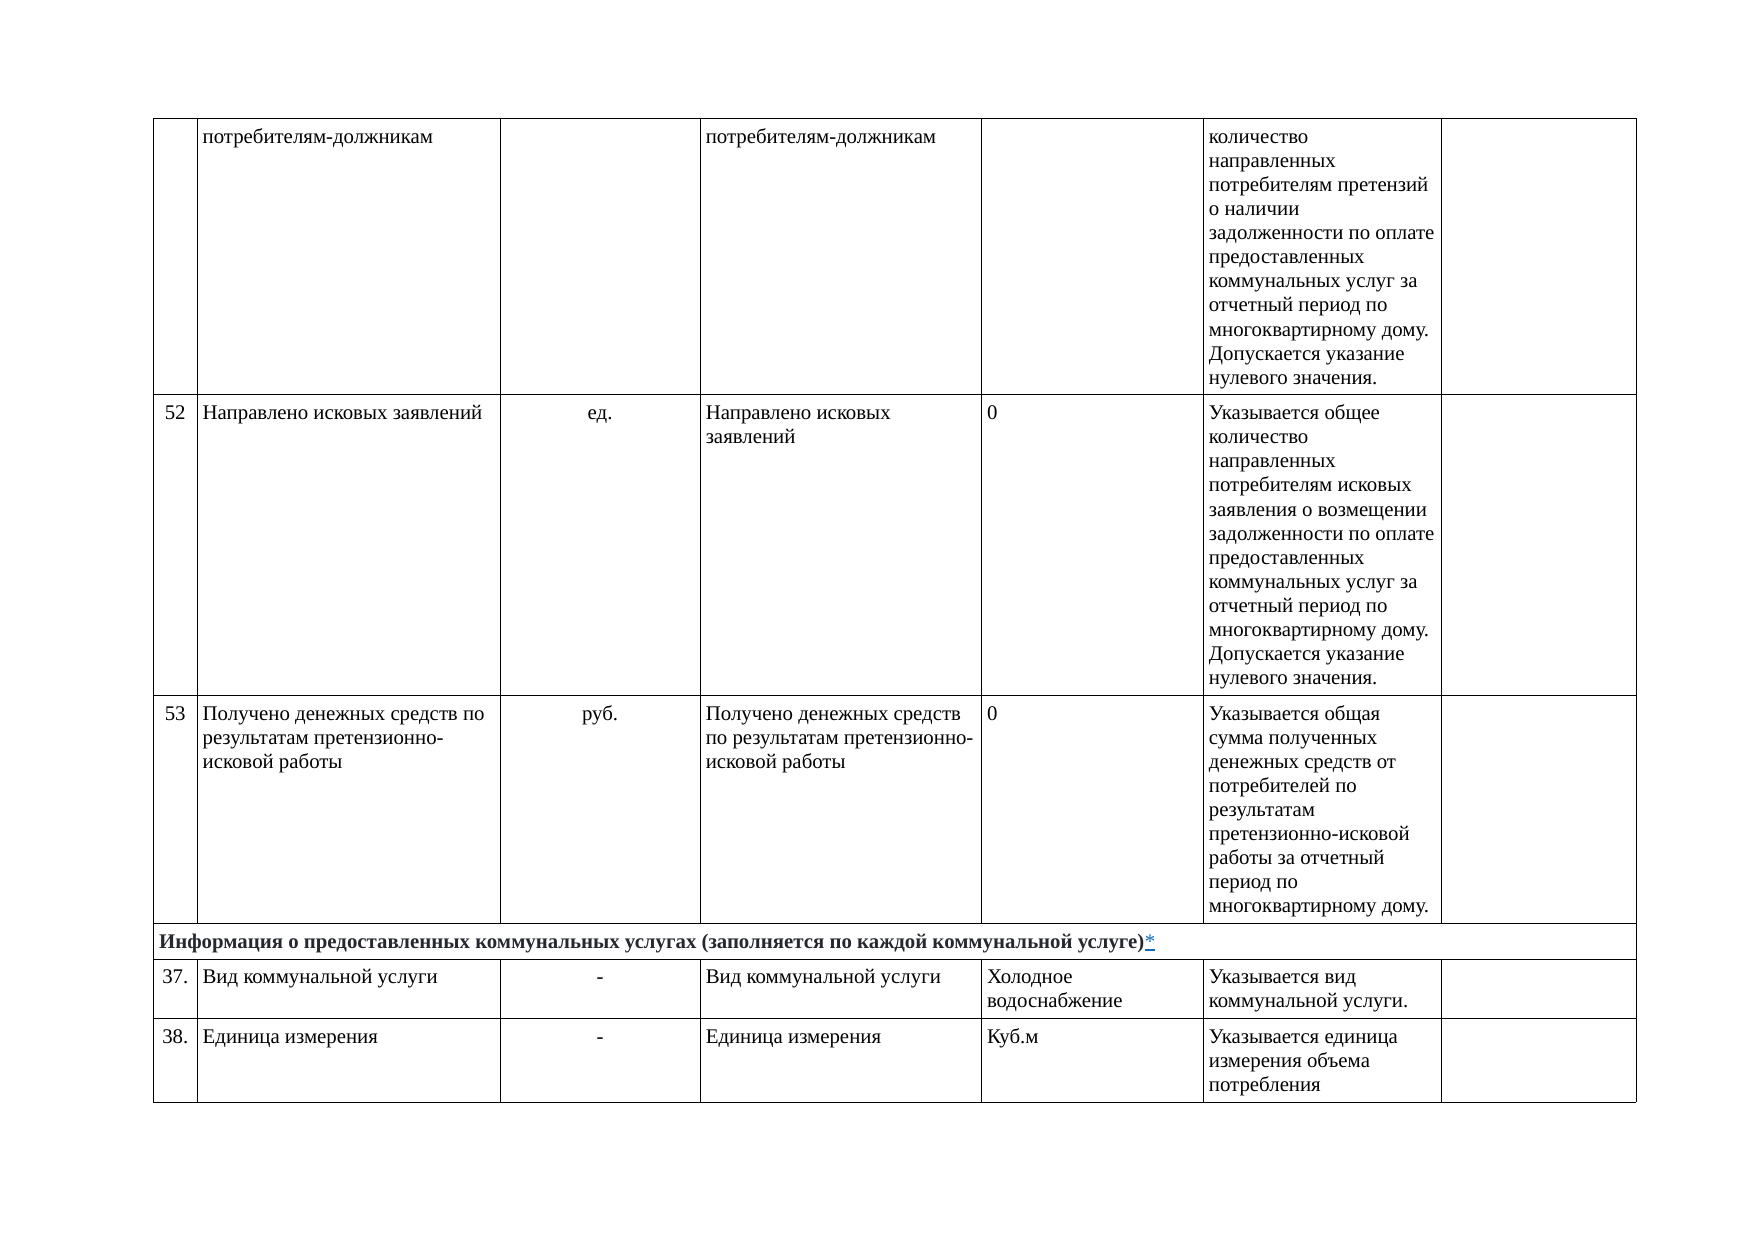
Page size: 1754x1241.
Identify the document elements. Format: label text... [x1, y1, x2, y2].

table_cell Единица измерения [701, 1019, 981, 1102]
table_cell [154, 119, 197, 394]
table_cell 0 [982, 696, 1203, 923]
table_cell Вид коммунальной услуги [701, 960, 981, 1018]
table_cell 53 [154, 696, 197, 923]
table_cell Направлено исковых заявлений [701, 395, 981, 695]
table_cell Указывается общая сумма полученных денежных средств от потребителей по результатам претензионно-исковой работы за отчетный период по многоквартирному дому. [1204, 696, 1441, 923]
table_cell Холодное водоснабжение [982, 960, 1203, 1018]
table_cell 0 [982, 395, 1203, 695]
table_cell Указывается единица измерения объема потребления [1204, 1019, 1441, 1102]
table_cell [501, 119, 700, 394]
table_cell Информация о предоставленных коммунальных услугах (заполняется по каждой коммунальной услуге)* [154, 924, 1636, 958]
table_cell [982, 119, 1203, 394]
table_cell Вид коммунальной услуги [198, 960, 500, 1018]
table_cell количество направленных потребителям претензий о наличии задолженности по оплате предоставленных коммунальных услуг за отчетный период по многоквартирному дому. Допускается указание нулевого значения. [1204, 119, 1441, 394]
table_cell 37. [154, 960, 197, 1018]
table_cell 52 [154, 395, 197, 695]
table_cell [1442, 696, 1636, 923]
table_cell Получено денежных средств по результатам претензионно-исковой работы [198, 696, 500, 923]
table_cell ед. [501, 395, 700, 695]
table_cell потребителям-должникам [198, 119, 500, 394]
table_cell [1442, 1019, 1636, 1102]
table_cell Указывается общее количество направленных потребителям исковых заявления о возмещении задолженности по оплате предоставленных коммунальных услуг за отчетный период по многоквартирному дому. Допускается указание нулевого значения. [1204, 395, 1441, 695]
table_cell [1442, 395, 1636, 695]
table_cell руб. [501, 696, 700, 923]
table_cell Получено денежных средств по результатам претензионно-исковой работы [701, 696, 981, 923]
table_cell [1442, 960, 1636, 1018]
table_cell [1442, 119, 1636, 394]
table_cell 38. [154, 1019, 197, 1102]
table_cell Куб.м [982, 1019, 1203, 1102]
table_cell Единица измерения [198, 1019, 500, 1102]
table_cell - [501, 1019, 700, 1102]
table_cell потребителям-должникам [701, 119, 981, 394]
table_cell Указывается вид коммунальной услуги. [1204, 960, 1441, 1018]
table_cell Направлено исковых заявлений [198, 395, 500, 695]
table_cell - [501, 960, 700, 1018]
